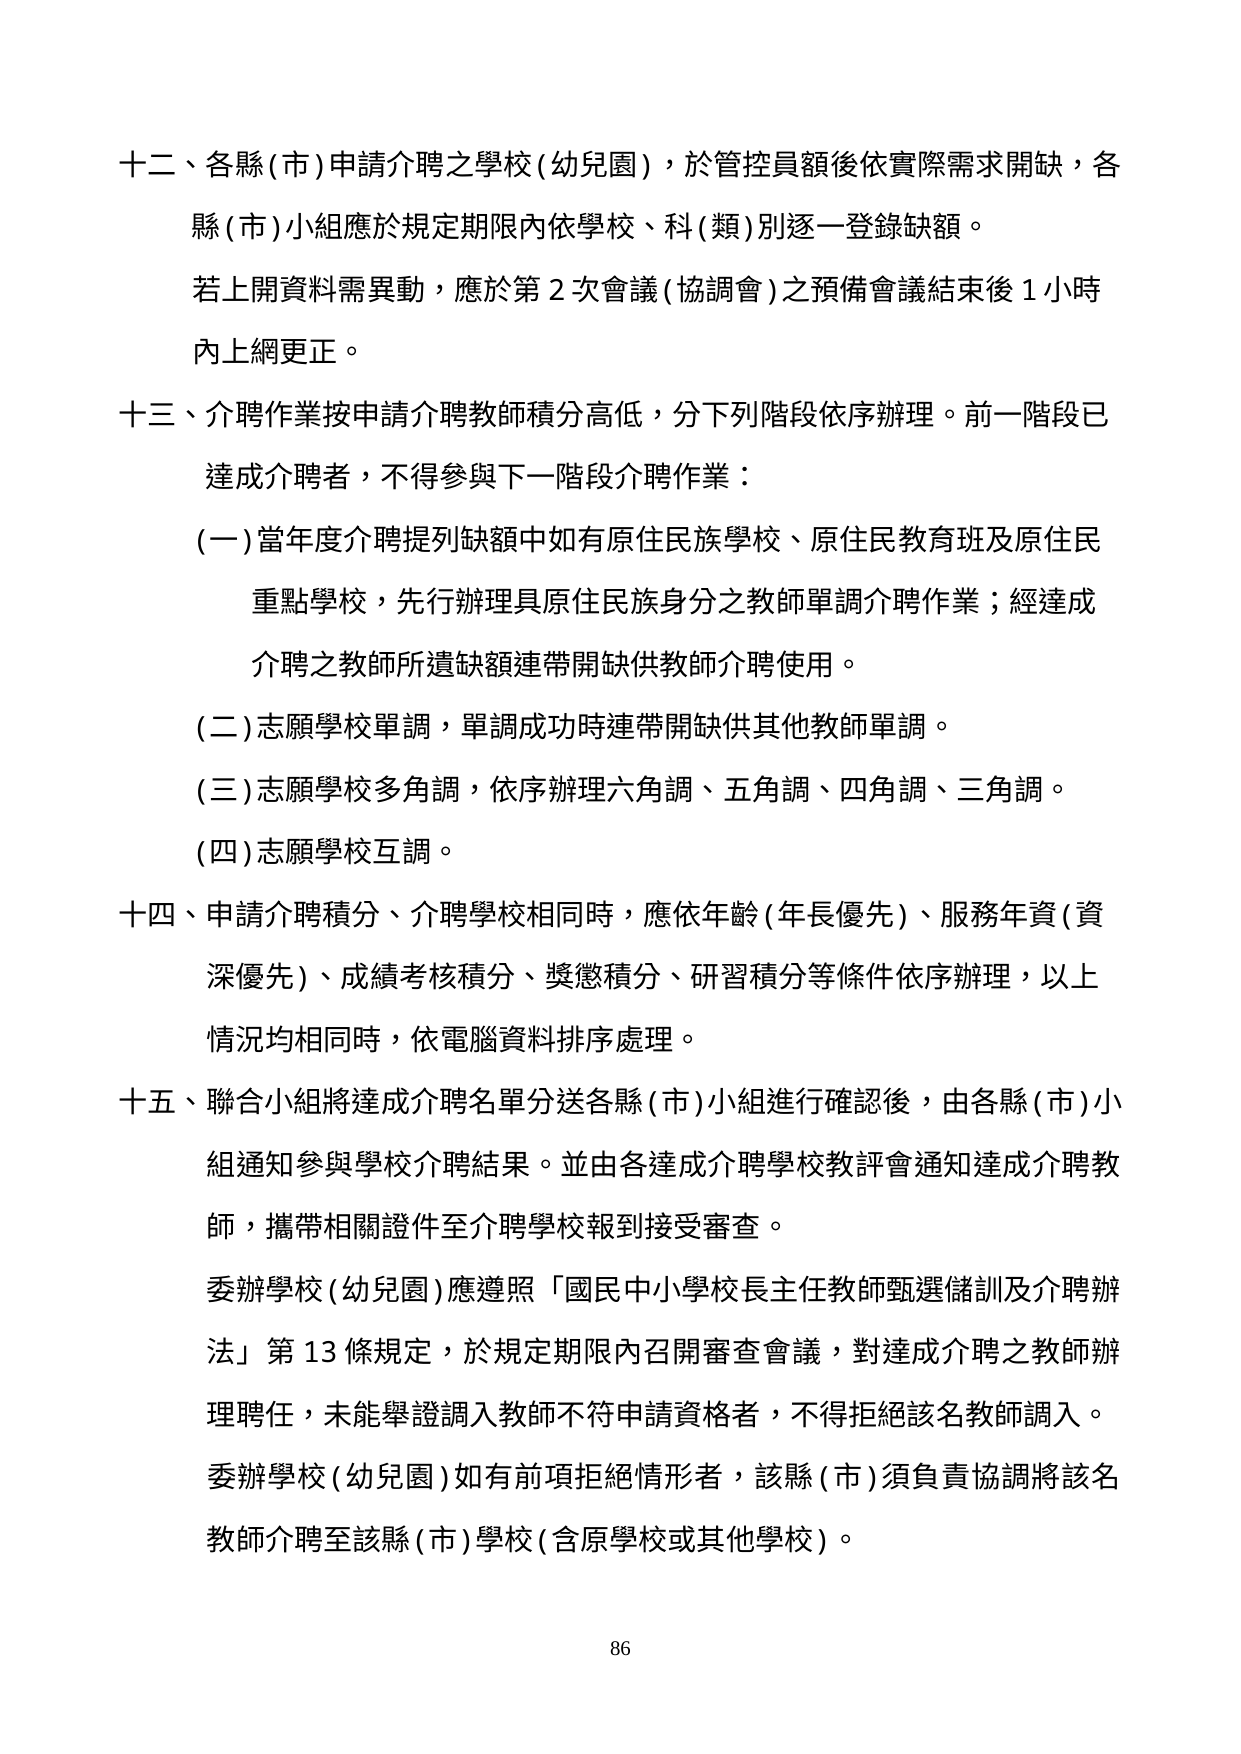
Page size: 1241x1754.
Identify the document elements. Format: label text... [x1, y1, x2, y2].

text 達成介聘者，不得參與下一階段介聘作業： [206, 433, 1122, 496]
text (三)志願學校多角調，依序辦理六角調、五角調、四角調、三角調。 (四)志願學校互調。 [192, 746, 1122, 871]
text 十二、各縣(市)申請介聘之學校(幼兒園)，於管控員額後依實際需求開缺，各縣(市)小組應於規定期限內依學校、科(類)別逐一登錄缺額。 [118, 121, 1122, 246]
text 委辦學校(幼兒園)如有前項拒絕情形者，該縣(市)須負責協調將該名教師介聘至該縣(市)學校(含原學校或其他學校)。 [207, 1433, 1122, 1558]
text (一)當年度介聘提列缺額中如有原住民族學校、原住民教育班及原住民重點學校，先行辦理具原住民族身分之教師單調介聘作業；經達成介聘之教師所遺缺額連帶開缺供教師介聘使用。 [192, 496, 1122, 683]
text 委辦學校(幼兒園)應遵照「國民中小學校長主任教師甄選儲訓及介聘辦法」第13條規定，於規定期限內召開審查會議，對達成介聘之教師辦理聘任，未能舉證調入教師不符申請資格者，不得拒絕該名教師調入。 [207, 1246, 1122, 1433]
text 若上開資料需異動，應於第2次會議(協調會)之預備會議結束後1小時內上網更正。 [192, 246, 1122, 371]
text 十三、介聘作業按申請介聘教師積分高低，分下列階段依序辦理。前一階段已 [118, 371, 1122, 433]
text (二)志願學校單調，單調成功時連帶開缺供其他教師單調。 [192, 683, 1122, 746]
text 十四、申請介聘積分、介聘學校相同時，應依年齡(年長優先)、服務年資(資深優先)、成績考核積分、獎懲積分、研習積分等條件依序辦理，以上情況均相同時，依電腦資料排序處理。 [118, 871, 1122, 1058]
text 十五、聯合小組將達成介聘名單分送各縣(市)小組進行確認後，由各縣(市)小組通知參與學校介聘結果。並由各達成介聘學校教評會通知達成介聘教師，攜帶相關證件至介聘學校報到接受審查。 [118, 1058, 1122, 1246]
